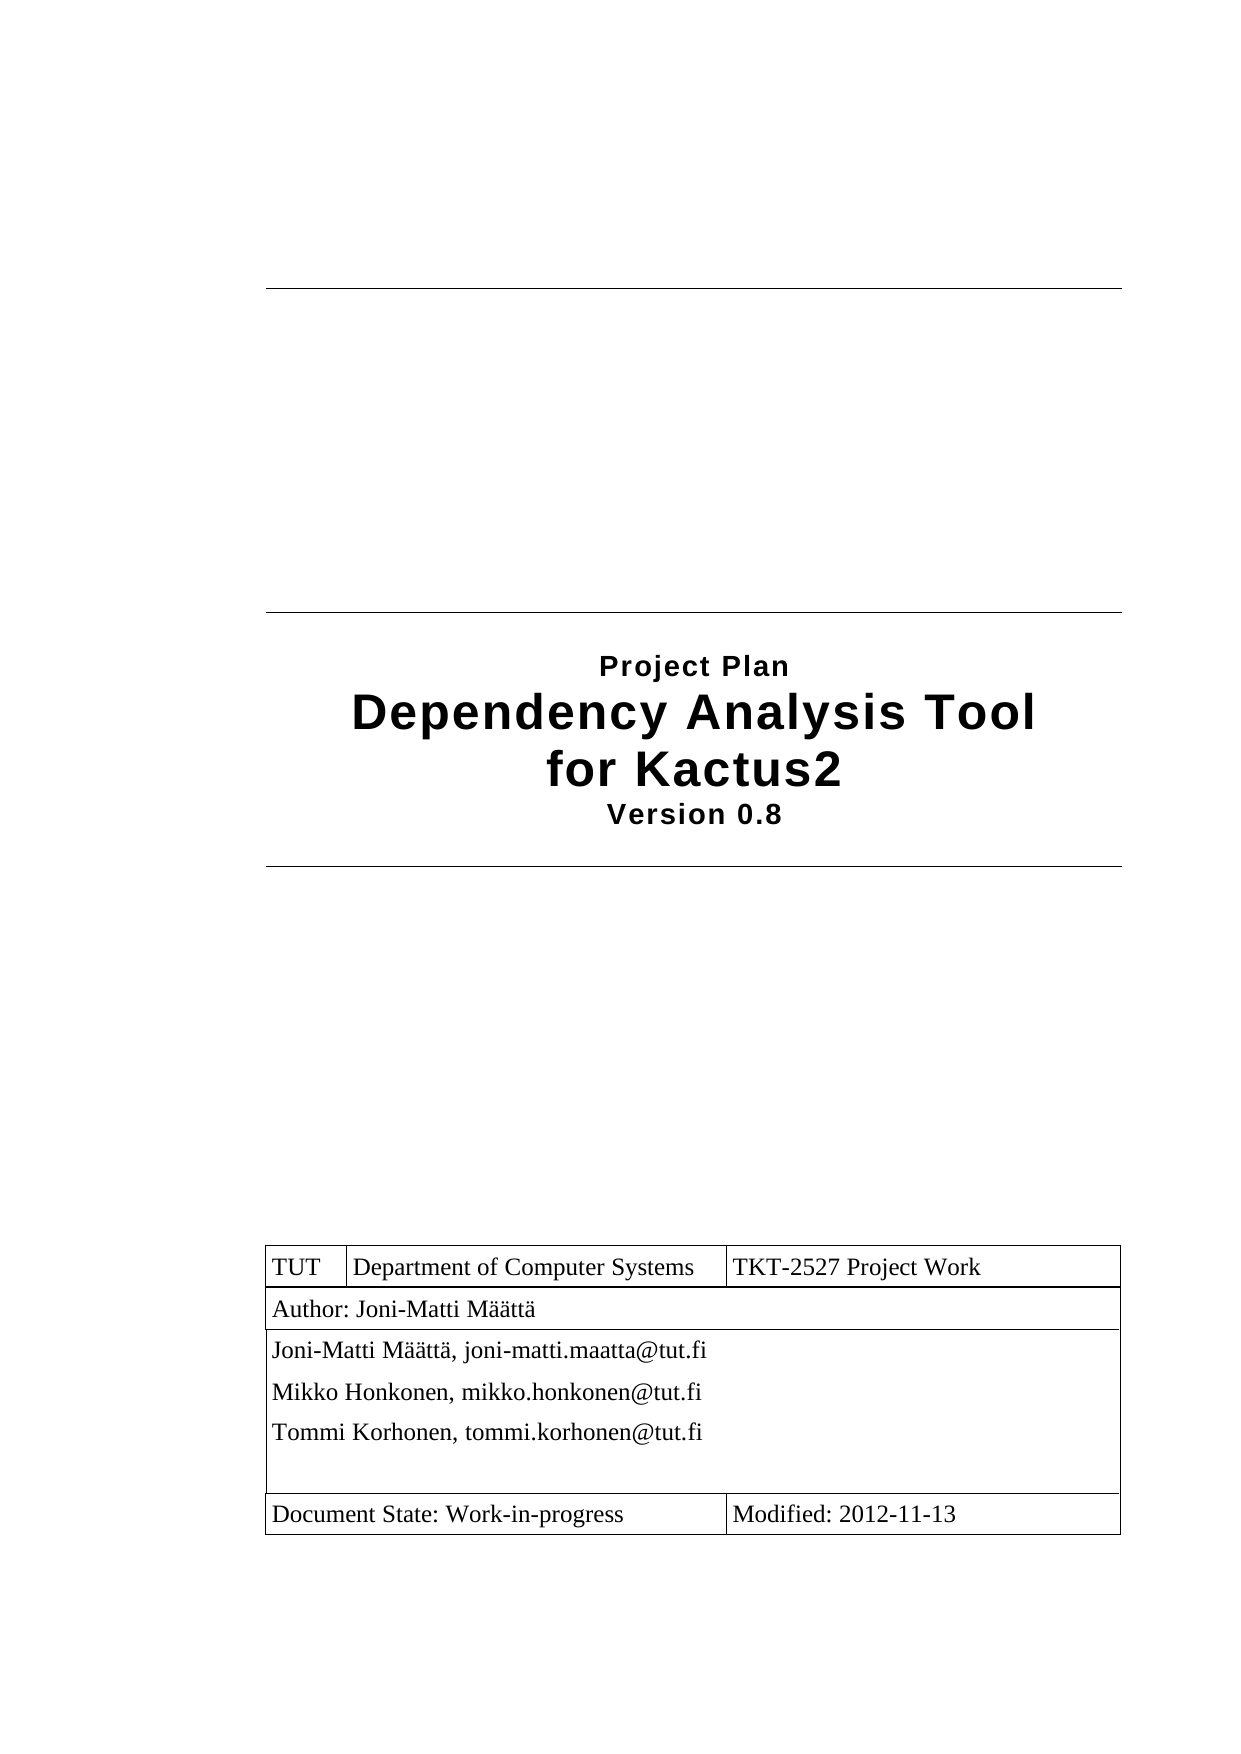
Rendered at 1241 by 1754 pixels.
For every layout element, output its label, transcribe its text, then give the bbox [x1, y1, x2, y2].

table_cell Modified: 2012-11-13 [727, 1493, 1120, 1534]
list Project Plan [266, 649, 1122, 682]
table_cell [267, 1452, 1120, 1493]
table_cell Joni-Matti Määttä, joni-matti.maatta@tut.fi [267, 1329, 1120, 1370]
table_header TKT-2527 Project Work [727, 1246, 1120, 1286]
list Dependency Analysis Tool [266, 682, 1122, 740]
table_cell Author: Joni-Matti Määttä [266, 1288, 1120, 1328]
table_header TUT [266, 1246, 346, 1286]
list for Kactus2 [266, 740, 1122, 797]
table_cell Tommi Korhonen, tommi.korhonen@tut.fi [267, 1411, 1120, 1452]
list Version 0.8 [266, 797, 1122, 831]
table_header Department of Computer Systems [347, 1246, 726, 1286]
table_cell Document State: Work-in-progress [266, 1494, 726, 1534]
table_cell Mikko Honkonen, mikko.honkonen@tut.fi [267, 1370, 1120, 1411]
